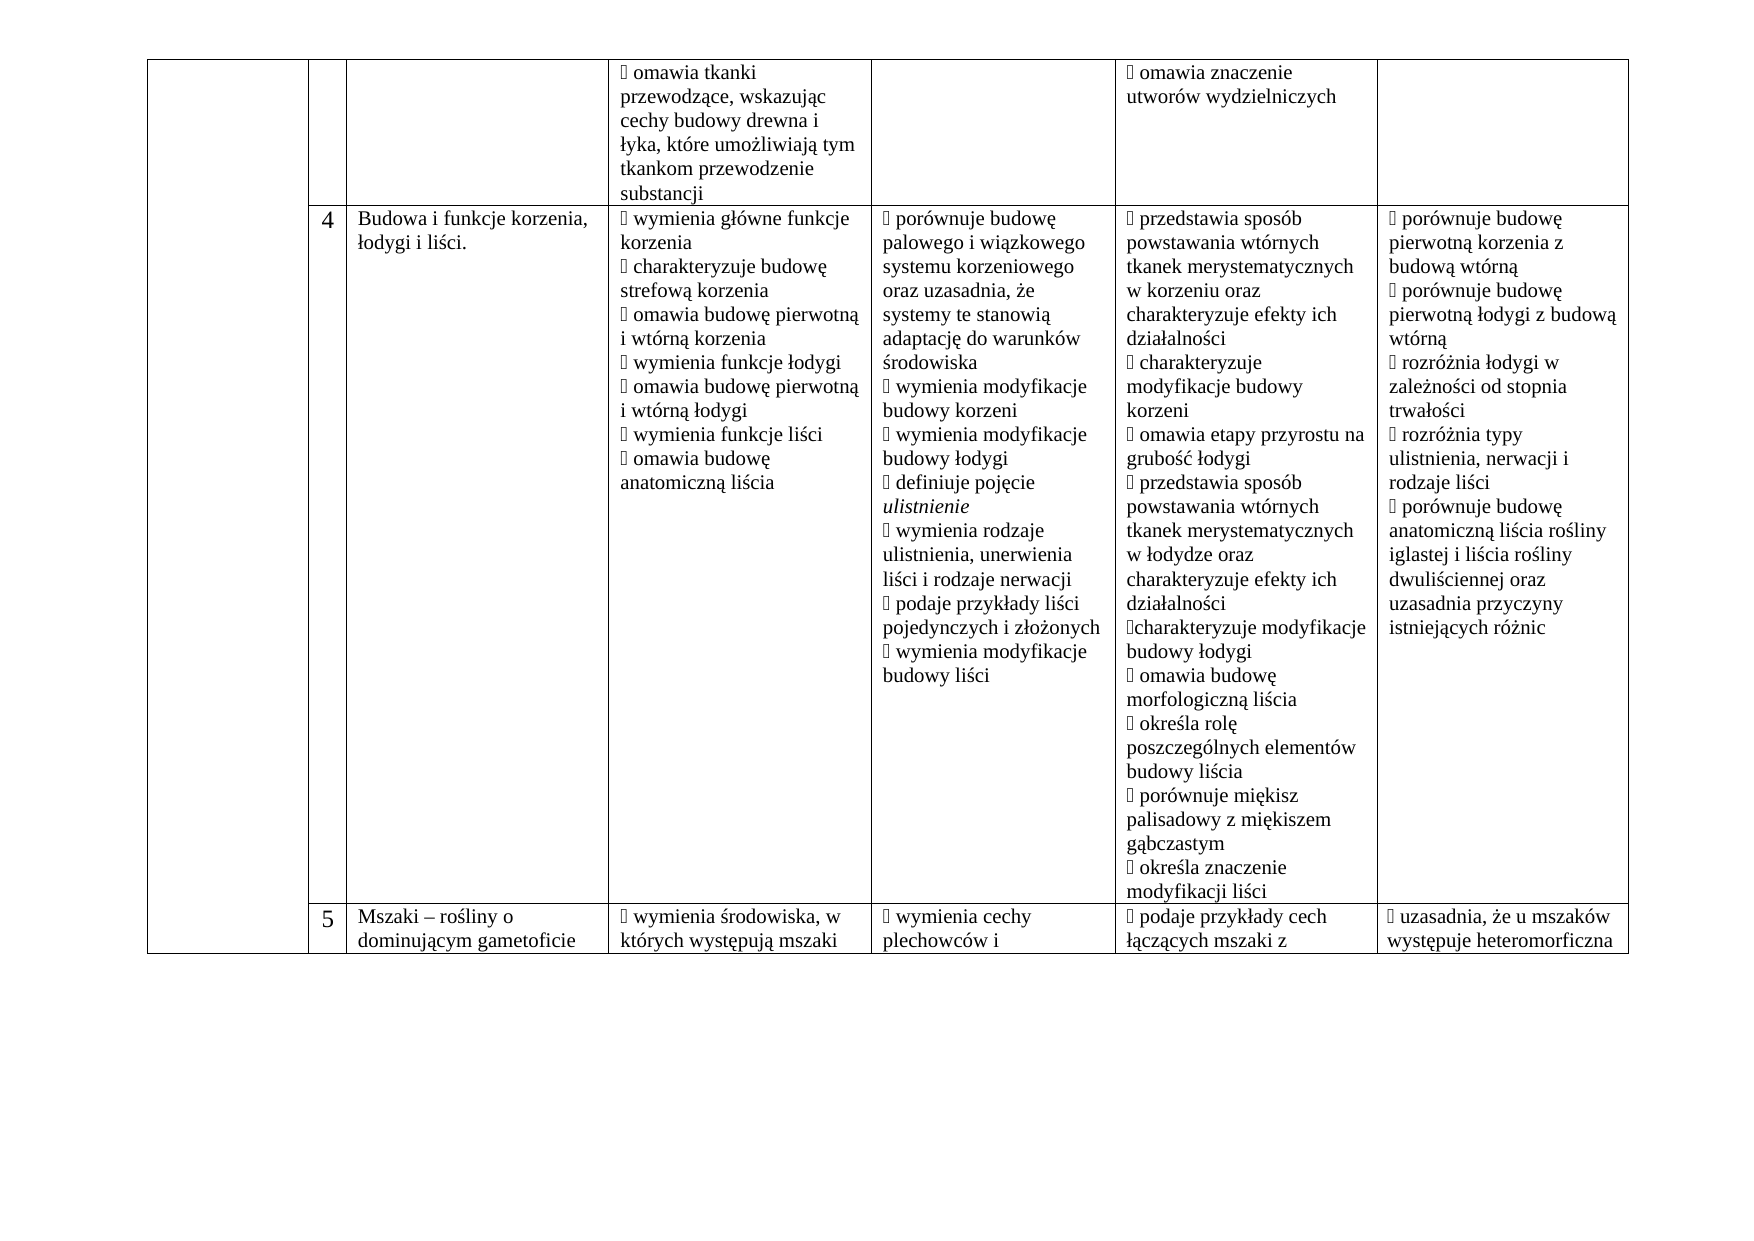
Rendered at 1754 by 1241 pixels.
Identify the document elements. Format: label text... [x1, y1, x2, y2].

table_cell 5 [309, 904, 346, 952]
table_cell  porównuje budowę pierwotną korzenia z budową wtórną  porównuje budowę pierwotną łodygi z budową wtórną  rozróżnia łodygi w zależności od stopnia trwałości  rozróżnia typy ulistnienia, nerwacji i rodzaje liści  porównuje budowę anatomiczną liścia rośliny iglastej i liścia rośliny dwuliściennej oraz uzasadnia przyczyny istniejących różnic [1378, 206, 1628, 903]
table_cell [309, 60, 346, 204]
table_cell [1378, 60, 1628, 204]
table_cell [148, 60, 308, 952]
table_cell [872, 60, 1115, 204]
table_cell  omawia tkanki przewodzące, wskazując cechy budowy drewna i łyka, które umożliwiają tym tkankom przewodzenie substancji [609, 60, 871, 204]
table_cell  omawia znaczenie utworów wydzielniczych [1116, 60, 1377, 204]
table_cell  przedstawia sposób powstawania wtórnych tkanek merystematycznych w korzeniu oraz charakteryzuje efekty ich działalności  charakteryzuje modyfikacje budowy korzeni  omawia etapy przyrostu na grubość łodygi  przedstawia sposób powstawania wtórnych tkanek merystematycznych w łodydze oraz charakteryzuje efekty ich działalności charakteryzuje modyfikacje budowy łodygi  omawia budowę morfologiczną liścia  określa rolę poszczególnych elementów budowy liścia  porównuje miękisz palisadowy z miękiszem gąbczastym  określa znaczenie modyfikacji liści [1116, 206, 1377, 903]
table_cell  porównuje budowę palowego i wiązkowego systemu korzeniowego oraz uzasadnia, że systemy te stanowią adaptację do warunków środowiska  wymienia modyfikacje budowy korzeni  wymienia modyfikacje budowy łodygi  definiuje pojęcie ulistnienie  wymienia rodzaje ulistnienia, unerwienia liści i rodzaje nerwacji  podaje przykłady liści pojedynczych i złożonych  wymienia modyfikacje budowy liści [872, 206, 1115, 903]
table_cell  wymienia cechy plechowców i [872, 904, 1115, 952]
table_cell 4 [309, 206, 346, 903]
table_cell Budowa i funkcje korzenia, łodygi i liści. [347, 206, 608, 903]
table_cell [347, 60, 608, 204]
table_cell  wymienia główne funkcje korzenia  charakteryzuje budowę strefową korzenia  omawia budowę pierwotną i wtórną korzenia  wymienia funkcje łodygi  omawia budowę pierwotną i wtórną łodygi  wymienia funkcje liści  omawia budowę anatomiczną liścia [609, 206, 871, 903]
table_cell Mszaki – rośliny o dominującym gametoficie [347, 904, 608, 952]
table_cell  podaje przykłady cech łączących mszaki z [1116, 904, 1377, 952]
table_cell  uzasadnia, że u mszaków występuje heteromorficzna [1378, 904, 1628, 952]
table_cell  wymienia środowiska, w których występują mszaki [609, 904, 871, 952]
